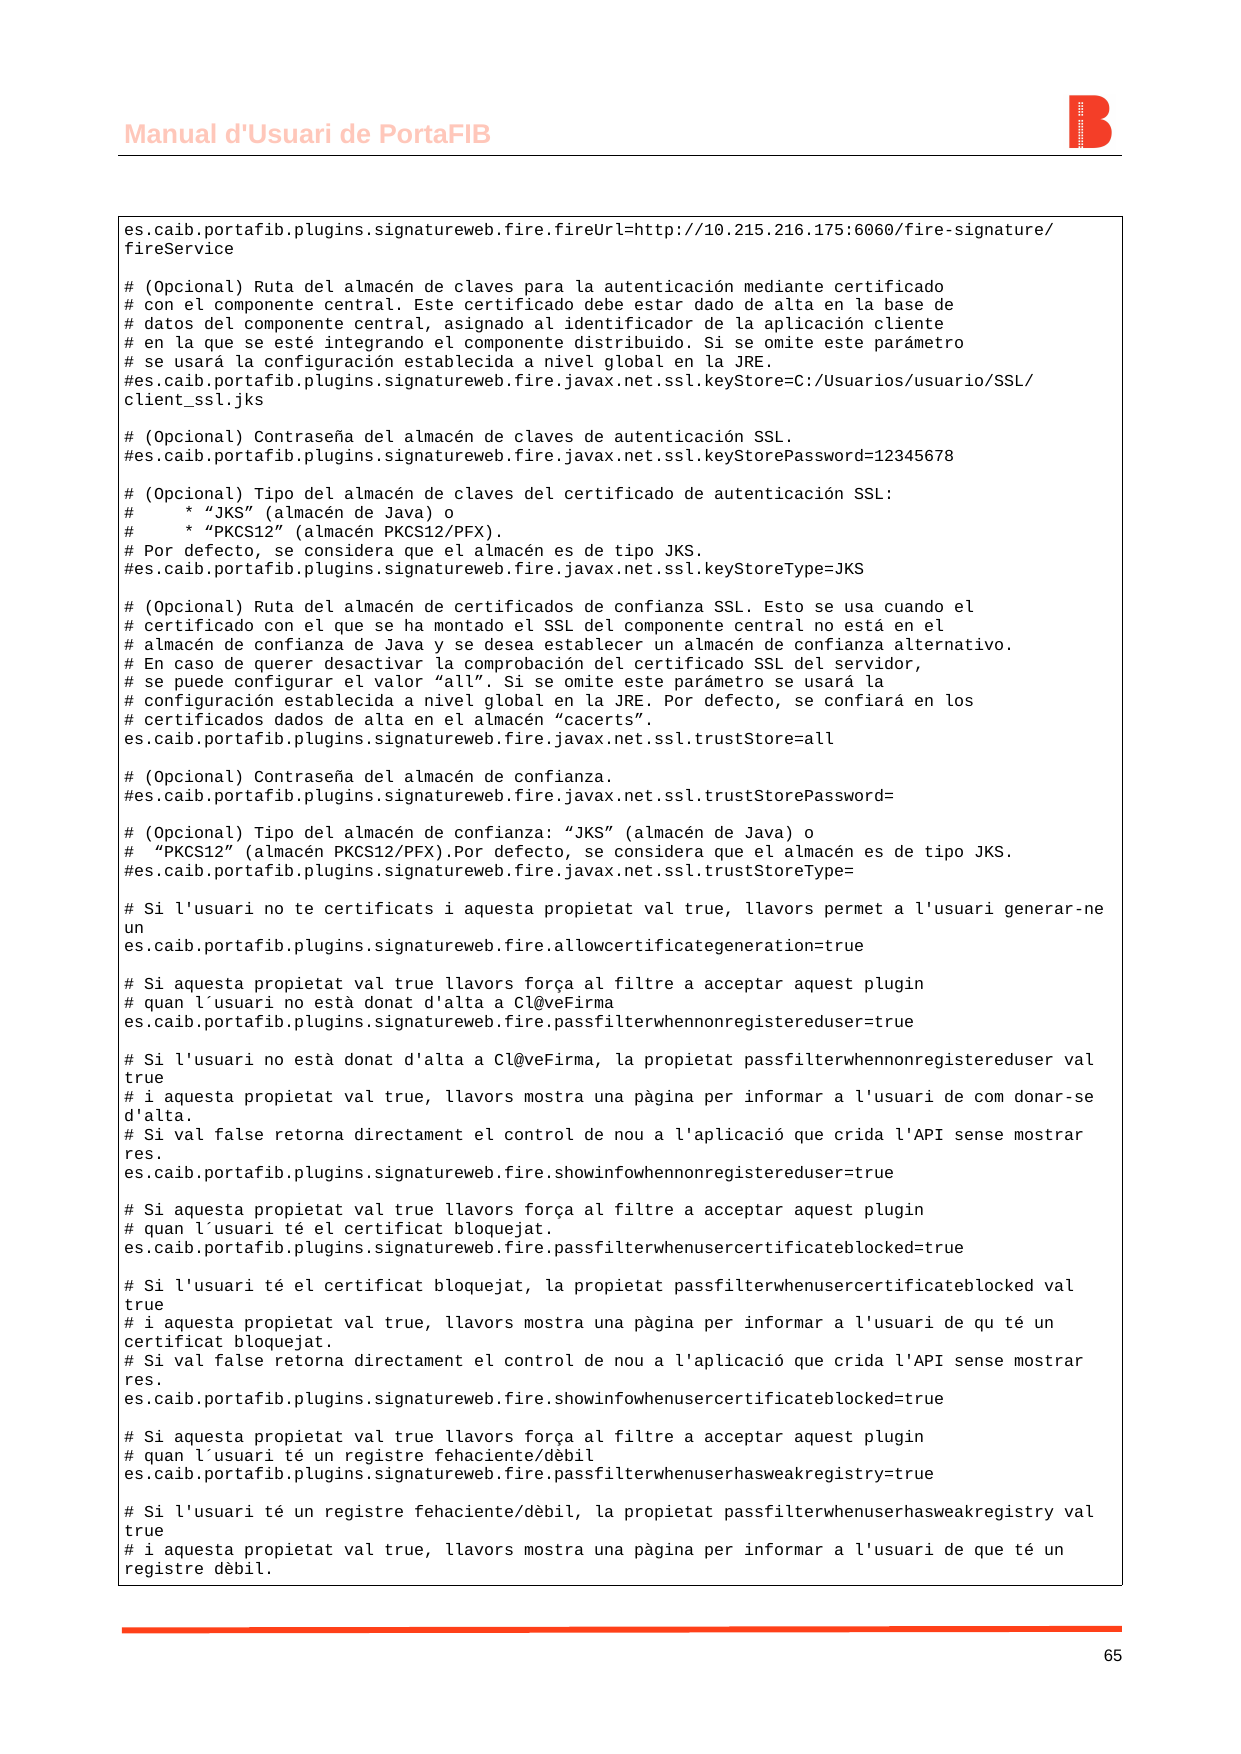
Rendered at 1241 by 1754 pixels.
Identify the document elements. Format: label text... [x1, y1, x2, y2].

table_header es.caib.portafib.plugins.signatureweb.fire.fireUrl=http://10.215.216.175:6060/fire-signature/fireService # (Opcional) Ruta del almacén de claves para la autenticación mediante certificado # con el componente central. Este certificado debe estar dado de alta en la base de # datos del componente central, asignado al identificador de la aplicación cliente # en la que se esté integrando el componente distribuido. Si se omite este parámetro # se usará la configuración establecida a nivel global en la JRE. #es.caib.portafib.plugins.signatureweb.fire.javax.net.ssl.keyStore=C:/Usuarios/usuario/SSL/client_ssl.jks # (Opcional) Contraseña del almacén de claves de autenticación SSL. #es.caib.portafib.plugins.signatureweb.fire.javax.net.ssl.keyStorePassword=12345678 # (Opcional) Tipo del almacén de claves del certificado de autenticación SSL: # * “JKS” (almacén de Java) o # * “PKCS12” (almacén PKCS12/PFX). # Por defecto, se considera que el almacén es de tipo JKS. #es.caib.portafib.plugins.signatureweb.fire.javax.net.ssl.keyStoreType=JKS # (Opcional) Ruta del almacén de certificados de confianza SSL. Esto se usa cuando el # certificado con el que se ha montado el SSL del componente central no está en el # almacén de confianza de Java y se desea establecer un almacén de confianza alternativo. # En caso de querer desactivar la comprobación del certificado SSL del servidor, # se puede configurar el valor “all”. Si se omite este parámetro se usará la # configuración establecida a nivel global en la JRE. Por defecto, se confiará en los # certificados dados de alta en el almacén “cacerts”. es.caib.portafib.plugins.signatureweb.fire.javax.net.ssl.trustStore=all # (Opcional) Contraseña del almacén de confianza. #es.caib.portafib.plugins.signatureweb.fire.javax.net.ssl.trustStorePassword= # (Opcional) Tipo del almacén de confianza: “JKS” (almacén de Java) o # “PKCS12” (almacén PKCS12/PFX).Por defecto, se considera que el almacén es de tipo JKS. #es.caib.portafib.plugins.signatureweb.fire.javax.net.ssl.trustStoreType= # Si l'usuari no te certificats i aquesta propietat val true, llavors permet a l'usuari generar-ne un es.caib.portafib.plugins.signatureweb.fire.allowcertificategeneration=true # Si aquesta propietat val true llavors força al filtre a acceptar aquest plugin # quan l´usuari no està donat d'alta a Cl@veFirma es.caib.portafib.plugins.signatureweb.fire.passfilterwhennonregistereduser=true # Si l'usuari no està donat d'alta a Cl@veFirma, la propietat passfilterwhennonregistereduser val true # i aquesta propietat val true, llavors mostra una pàgina per informar a l'usuari de com donar-se d'alta. # Si val false retorna directament el control de nou a l'aplicació que crida l'API sense mostrar res. es.caib.portafib.plugins.signatureweb.fire.showinfowhennonregistereduser=true # Si aquesta propietat val true llavors força al filtre a acceptar aquest plugin # quan l´usuari té el certificat bloquejat. es.caib.portafib.plugins.signatureweb.fire.passfilterwhenusercertificateblocked=true # Si l'usuari té el certificat bloquejat, la propietat passfilterwhenusercertificateblocked val true # i aquesta propietat val true, llavors mostra una pàgina per informar a l'usuari de qu té un certificat bloquejat. # Si val false retorna directament el control de nou a l'aplicació que crida l'API sense mostrar res. es.caib.portafib.plugins.signatureweb.fire.showinfowhenusercertificateblocked=true # Si aquesta propietat val true llavors força al filtre a acceptar aquest plugin # quan l´usuari té un registre fehaciente/dèbil es.caib.portafib.plugins.signatureweb.fire.passfilterwhenuserhasweakregistry=true # Si l'usuari té un registre fehaciente/dèbil, la propietat passfilterwhenuserhasweakregistry val true # i aquesta propietat val true, llavors mostra una pàgina per informar a l'usuari de que té un registre dèbil. [119, 217, 1122, 1585]
picture [1063, 94, 1117, 150]
